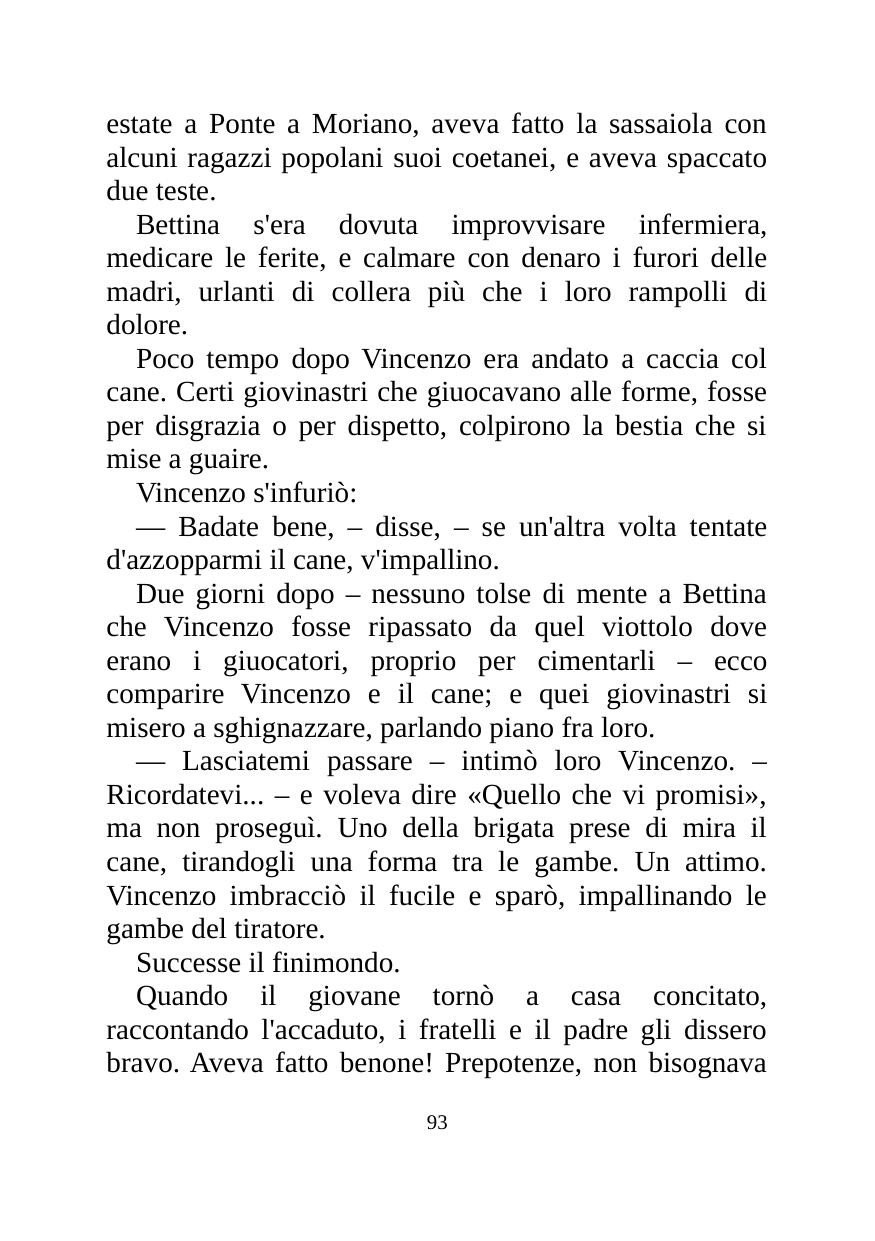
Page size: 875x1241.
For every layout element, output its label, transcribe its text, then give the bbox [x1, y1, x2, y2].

text Quando il giovane tornò a casa concitato, raccontando l'accaduto, i fratelli e il padre gli dissero bravo. Aveva fatto benone! Prepotenze, non bisognava [106, 978, 768, 1079]
text estate a Ponte a Moriano, aveva fatto la sassaiola con alcuni ragazzi popolani suoi coetanei, e aveva spaccato due teste. [106, 106, 768, 207]
text Successe il finimondo. [106, 945, 768, 978]
text Vincenzo s'infuriò: [106, 475, 768, 509]
text — Lasciatemi passare – intimò loro Vincenzo. – Ricordatevi... – e voleva dire «Quello che vi promisi», ma non proseguì. Uno della brigata prese di mira il cane, tirandogli una forma tra le gambe. Un attimo. Vincenzo imbracciò il fucile e sparò, impallinando le gambe del tiratore. [106, 743, 768, 945]
text Due giorni dopo – nessuno tolse di mente a Bettina che Vincenzo fosse ripassato da quel viottolo dove erano i giuocatori, proprio per cimentarli – ecco comparire Vincenzo e il cane; e quei giovinastri si misero a sghignazzare, parlando piano fra loro. [106, 576, 768, 743]
text Bettina s'era dovuta improvvisare infermiera, medicare le ferite, e calmare con denaro i furori delle madri, urlanti di collera più che i loro rampolli di dolore. [106, 207, 768, 341]
text Poco tempo dopo Vincenzo era andato a caccia col cane. Certi giovinastri che giuocavano alle forme, fosse per disgrazia o per dispetto, colpirono la bestia che si mise a guaire. [106, 341, 768, 475]
text — Badate bene, – disse, – se un'altra volta tentate d'azzopparmi il cane, v'impallino. [106, 509, 768, 576]
